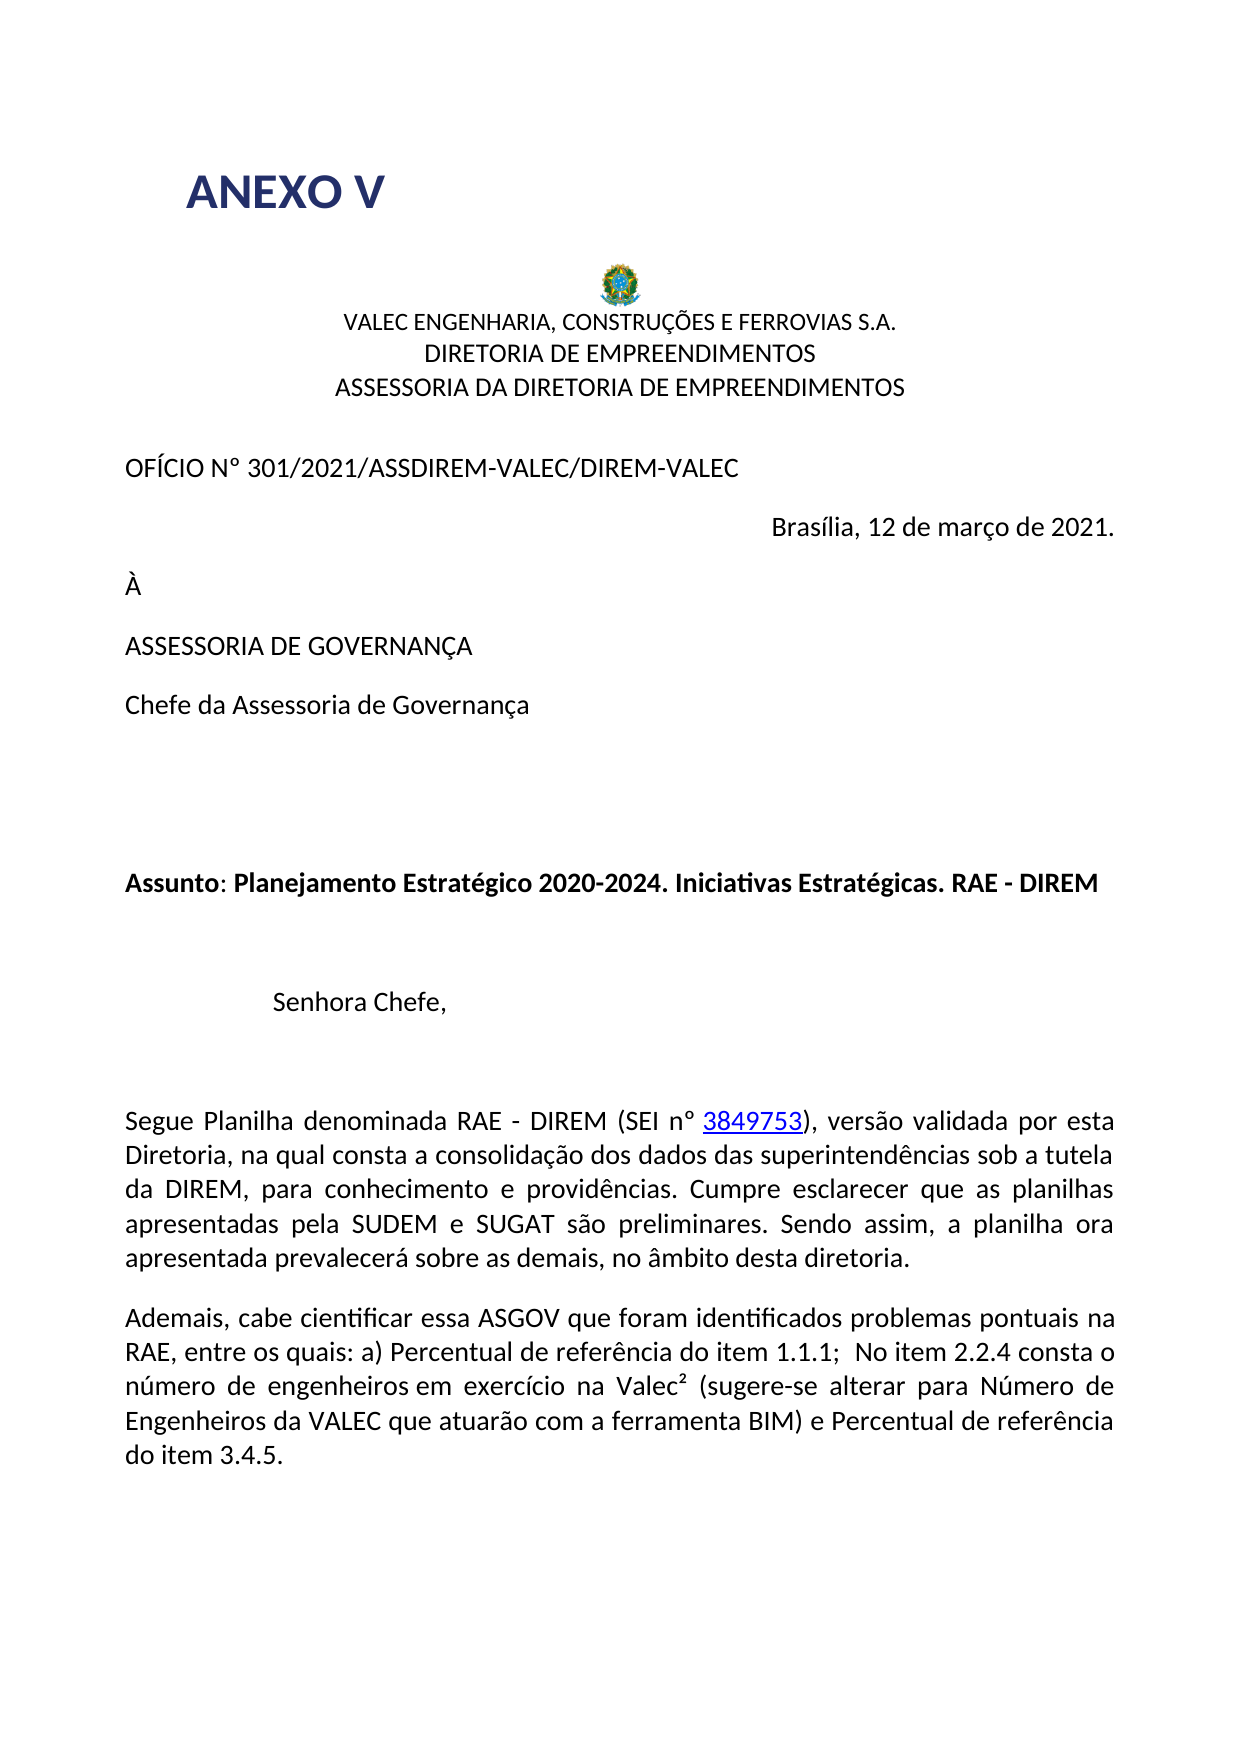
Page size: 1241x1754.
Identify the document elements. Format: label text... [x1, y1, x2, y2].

text Brasília, 12 de março de 2021. [125, 509, 1115, 543]
text Ademais, cabe cientificar essa ASGOV que foram identificados problemas pontuais na RAE, entre os quais: a) Percentual de referência do item 1.1.1; No item 2.2.4 consta o número de engenheiros em exercício na Valec² (sugere-se alterar para Número de Engenheiros da VALEC que atuarão com a ferramenta BIM) e Percentual de referência do item 3.4.5. [125, 1299, 1115, 1471]
text À [125, 568, 1115, 603]
text DIRETORIA DE EMPREENDIMENTOS ASSESSORIA DA DIRETORIA DE EMPREENDIMENTOS [112, 337, 1128, 403]
text ASSESSORIA DE GOVERNANÇA [125, 628, 1115, 662]
text Assunto: Planejamento Estratégico 2020-2024. Iniciativas Estratégicas. RAE - DIREM [125, 865, 1115, 899]
text Senhora Chefe, [125, 984, 1115, 1018]
subtitle ANEXO V [112, 160, 1128, 221]
text OFÍCIO Nº 301/2021/ASSDIREM-VALEC/DIREM-VALEC [125, 449, 1115, 484]
text VALEC ENGENHARIA, CONSTRUÇÕES E FERROVIAS S.A. [112, 262, 1128, 337]
text Chefe da Assessoria de Governança [125, 687, 1115, 721]
text Segue Planilha denominada RAE - DIREM (SEI nº 3849753), versão validada por esta Diretoria, na qual consta a consolidação dos dados das superintendências sob a tutela da DIREM, para conhecimento e providências. Cumpre esclarecer que as planilhas apresentadas pela SUDEM e SUGAT são preliminares. Sendo assim, a planilha ora apresentada prevalecerá sobre as demais, no âmbito desta diretoria. [125, 1103, 1115, 1274]
